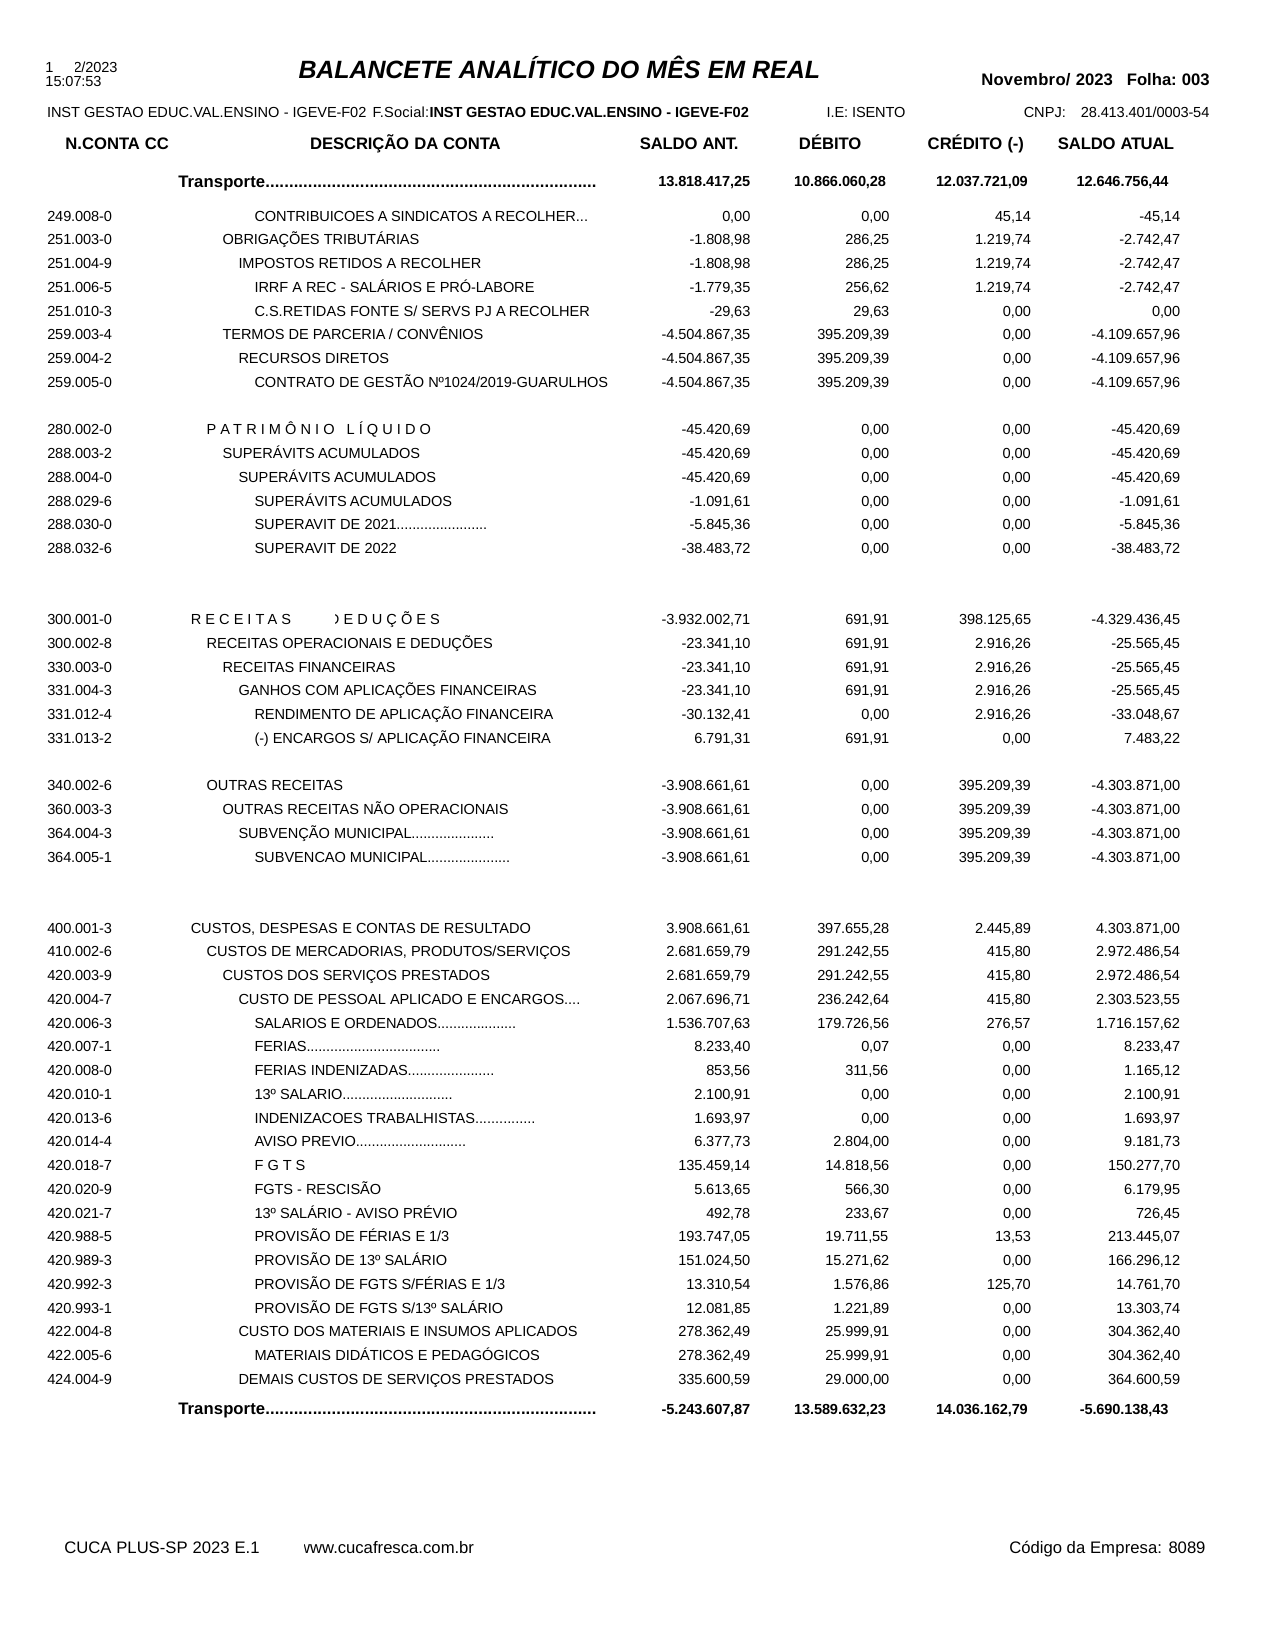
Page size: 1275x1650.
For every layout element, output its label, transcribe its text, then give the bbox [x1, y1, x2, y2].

text 0,00 [1002, 1039, 1053, 1055]
text 1.219,74 [975, 256, 1053, 272]
text OBRIGAÇÕES TRIBUTÁRIAS [222, 232, 616, 248]
text 331.013-2 [47, 730, 134, 747]
text -2.742,47 [1119, 256, 1202, 272]
text 0,00 [861, 778, 911, 794]
text RECURSOS DIRETOS [238, 351, 614, 367]
text 364.005-1 [47, 849, 134, 865]
text 691,91 [845, 683, 911, 699]
text 1.165,12 [1124, 1063, 1202, 1079]
text 10.866.060,28 [794, 174, 908, 190]
text BALANCETE ANALÍTICO DO MÊS EM REAL [298, 57, 844, 84]
text 0,00 [861, 707, 911, 723]
text CUCA PLUS-SP 2023 E.1 [64, 1539, 284, 1558]
text 8.233,47 [1124, 1039, 1202, 1055]
text 2.303.523,55 [1096, 991, 1202, 1007]
text INDENIZACOES TRABALHISTAS............... [254, 1110, 561, 1126]
text -33.048,67 [1111, 707, 1202, 723]
text 0,00 [1003, 1324, 1053, 1340]
text -5.690.138,43 [1079, 1401, 1191, 1417]
text CNPJ: 28.413.401/0003-54 [1023, 105, 1234, 121]
text 0,07 [861, 1039, 911, 1055]
text 0,00 [1002, 1086, 1052, 1102]
text OUTRAS RECEITAS [206, 778, 366, 794]
text 13,53 [995, 1229, 1053, 1245]
text 0,00 [1002, 1348, 1052, 1364]
text -29,63 [709, 303, 772, 319]
text Novembro/ 2023 Folha: 003 [981, 71, 1234, 89]
text 331.004-3 [47, 683, 134, 699]
text 13.589.632,23 [794, 1401, 908, 1417]
text -1.808,98 [689, 256, 772, 272]
text CRÉDITO (-) [927, 134, 1049, 153]
text 0,00 [861, 1110, 911, 1126]
text 331.012-4 [47, 707, 134, 723]
text FERIAS.................................. [254, 1039, 604, 1055]
text 251.006-5 [47, 279, 134, 296]
text 0,00 [1002, 469, 1053, 486]
text -38.483,72 [1111, 541, 1202, 557]
text 0,00 [861, 541, 911, 557]
text 691,91 [845, 635, 911, 652]
text 29,63 [853, 303, 911, 319]
text 395.209,39 [817, 351, 911, 367]
text SUPERÁVITS ACUMULADOS [238, 469, 513, 486]
text 2.100,91 [1124, 1086, 1202, 1102]
text -4.504.867,35 [661, 351, 773, 367]
text 286,25 [845, 232, 911, 248]
text 0,00 [1002, 541, 1053, 557]
text Transporte...................................................................... [178, 172, 622, 191]
text -23.341,10 [681, 659, 773, 675]
text 420.006-3 [47, 1015, 134, 1031]
text 5:07:53 [53, 76, 139, 89]
text 13.310,54 [686, 1276, 772, 1292]
text 13.818.417,25 [658, 173, 773, 190]
text -23.341,10 [681, 635, 773, 652]
text -25.565,45 [1111, 635, 1202, 652]
text 0,00 [1003, 1300, 1053, 1316]
text 1.219,74 [975, 279, 1053, 296]
text 213.445,07 [1108, 1229, 1202, 1245]
text 280.002-0 [47, 422, 134, 438]
text 420.018-7 [47, 1158, 134, 1174]
text -4.109.657,96 [1091, 374, 1202, 391]
text -5.845,36 [689, 517, 772, 533]
text 2.972.486,54 [1096, 944, 1202, 960]
text 14.761,70 [1116, 1276, 1202, 1292]
text -4.504.867,35 [661, 327, 773, 343]
text 4.303.871,00 [1096, 920, 1202, 936]
text MATERIAIS DIDÁTICOS E PEDAGÓGICOS [254, 1348, 603, 1364]
text AVISO PREVIO............................ [254, 1134, 561, 1150]
text 2.916,26 [975, 683, 1053, 699]
text 0,00 [1152, 303, 1202, 319]
text 0,00 [861, 493, 911, 509]
text PROVISÃO DE FGTS S/FÉRIAS E 1/3 [254, 1276, 603, 1292]
text 566,30 [845, 1181, 911, 1197]
text -30.132,41 [681, 707, 773, 723]
text 300.002-8 [47, 635, 134, 652]
text 151.024,50 [678, 1253, 772, 1269]
text 1.219,74 [975, 232, 1053, 248]
text 1 [45, 59, 75, 76]
text 3.908.661,61 [666, 920, 772, 936]
text -2.742,47 [1119, 232, 1202, 248]
text CUSTO DOS MATERIAIS E INSUMOS APLICADOS [238, 1324, 603, 1340]
text -4.109.657,96 [1091, 351, 1202, 367]
text -4.303.871,00 [1091, 802, 1202, 818]
text OUTRAS RECEITAS NÃO OPERACIONAIS [222, 802, 536, 818]
text 0,00 [1003, 1205, 1053, 1221]
text 420.007-1 [47, 1039, 134, 1055]
text 2.445,89 [975, 920, 1053, 936]
text 166.296,12 [1108, 1253, 1202, 1269]
text 2.100,91 [694, 1086, 772, 1102]
text -25.565,45 [1111, 683, 1202, 699]
text 360.003-3 [47, 802, 134, 818]
text 395.209,39 [958, 802, 1053, 818]
text 125,70 [987, 1276, 1053, 1292]
text 0,00 [861, 802, 911, 818]
text -3.908.661,61 [661, 849, 773, 865]
text 415,80 [987, 944, 1053, 960]
text -4.303.871,00 [1091, 825, 1202, 842]
text 9.181,73 [1124, 1134, 1202, 1150]
text -4.504.867,35 [661, 374, 773, 391]
text -3.908.661,61 [661, 802, 773, 818]
text SUBVENCAO MUNICIPAL..................... [254, 849, 536, 865]
text 415,80 [987, 968, 1053, 984]
text -45.420,69 [1111, 422, 1202, 438]
text 0,00 [861, 469, 911, 486]
text 8.233,40 [694, 1039, 772, 1055]
text 1 [45, 76, 53, 89]
text I.E: ISENTO [826, 105, 927, 121]
text 2.916,26 [975, 635, 1053, 652]
text -5.243.607,87 [661, 1401, 773, 1417]
text SUPERÁVITS ACUMULADOS [222, 446, 513, 462]
text 0,00 [1002, 517, 1053, 533]
text 420.013-6 [47, 1110, 134, 1126]
text 1.536.707,63 [666, 1015, 772, 1031]
text 5.613,65 [694, 1181, 772, 1197]
text PROVISÃO DE FGTS S/13º SALÁRIO [254, 1300, 603, 1316]
text 340.002-6 [47, 778, 134, 794]
text 335.600,59 [678, 1371, 772, 1387]
text 278.362,49 [678, 1324, 772, 1340]
text Código da Empresa: 8089 [1009, 1539, 1230, 1558]
text 0,00 [1002, 730, 1053, 747]
text 2.916,26 [975, 707, 1053, 723]
text 0,00 [1003, 1110, 1053, 1126]
text E [313, 612, 335, 628]
text -3.908.661,61 [661, 778, 773, 794]
text 13º SALARIO............................ [254, 1086, 520, 1102]
text 0,00 [861, 446, 911, 462]
text 691,91 [845, 659, 911, 675]
text GANHOS COM APLICAÇÕES FINANCEIRAS [238, 683, 579, 699]
text 395.209,39 [958, 778, 1053, 794]
text 1.693,97 [1124, 1110, 1202, 1126]
text 395.209,39 [817, 374, 911, 391]
text RECEITAS OPERACIONAIS E DEDUÇÕES [206, 635, 518, 652]
text SUPERÁVITS ACUMULADOS [254, 493, 513, 509]
text 0,00 [1003, 327, 1053, 343]
text -45.420,69 [1111, 469, 1202, 486]
text 420.003-9 [47, 968, 134, 984]
text 13.303,74 [1116, 1300, 1202, 1316]
text 691,91 [845, 612, 911, 628]
text 304.362,40 [1108, 1348, 1202, 1364]
text 0,00 [1002, 1134, 1052, 1150]
text -4.329.436,45 [1091, 612, 1202, 628]
text 2.804,00 [833, 1134, 911, 1150]
text (-) ENCARGOS S/ APLICAÇÃO FINANCEIRA [254, 730, 579, 747]
text SUPERAVIT DE 2022 [254, 541, 513, 557]
text TERMOS DE PARCERIA / CONVÊNIOS [222, 327, 614, 343]
text 397.655,28 [817, 920, 911, 936]
text IMPOSTOS RETIDOS A RECOLHER [238, 256, 506, 272]
text C.S.RETIDAS FONTE S/ SERVS PJ A RECOLHER [254, 303, 614, 319]
text 304.362,40 [1108, 1324, 1202, 1340]
text 420.988-5 [47, 1229, 134, 1245]
text 12.037.721,09 [936, 174, 1050, 190]
text 14.818,56 [825, 1158, 911, 1174]
text 330.003-0 [47, 659, 134, 675]
text SALARIOS E ORDENADOS.................... [254, 1015, 604, 1031]
text 0,00 [1003, 303, 1053, 319]
text 420.020-9 [47, 1181, 134, 1197]
text 12.646.756,44 [1076, 173, 1198, 190]
text 6.377,73 [694, 1134, 772, 1150]
text 193.747,05 [678, 1229, 772, 1245]
text 853,56 [706, 1063, 772, 1079]
text 1.693,97 [694, 1110, 772, 1126]
text -5.845,36 [1119, 517, 1202, 533]
text 0,00 [861, 422, 911, 438]
text 0,00 [861, 1086, 911, 1102]
text 726,45 [1136, 1205, 1202, 1221]
text -1.091,61 [689, 493, 772, 509]
text 364.004-3 [47, 825, 134, 842]
text 415,80 [987, 991, 1053, 1007]
text 286,25 [845, 256, 911, 272]
text 0,00 [1003, 1181, 1053, 1197]
text -3.932.002,71 [661, 612, 773, 628]
text 492,78 [706, 1205, 772, 1221]
text 278.362,49 [678, 1348, 772, 1364]
text CUSTO DE PESSOAL APLICADO E ENCARGOS.... [238, 991, 604, 1007]
text 45,14 [995, 208, 1053, 224]
text 291.242,55 [817, 944, 911, 960]
text 256,62 [845, 279, 911, 296]
text -1.091,61 [1119, 493, 1202, 509]
text 300.001-0 [47, 612, 134, 628]
text CUSTOS, DESPESAS E CONTAS DE RESULTADO [191, 920, 604, 936]
text 2.916,26 [975, 659, 1053, 675]
text 179.726,56 [817, 1015, 911, 1031]
text SALDO ANT. [639, 134, 773, 153]
text 0,00 [1002, 446, 1053, 462]
text 1.716.157,62 [1096, 1015, 1202, 1031]
text 19.711,55 [825, 1229, 911, 1245]
text 288.003-2 [47, 446, 134, 462]
text 236.242,64 [817, 991, 911, 1007]
text 422.005-6 [47, 1348, 134, 1364]
text www.cucafresca.com.br [304, 1539, 500, 1558]
text 288.029-6 [47, 493, 134, 509]
text 420.014-4 [47, 1134, 134, 1150]
text DÉBITO [799, 134, 887, 153]
text 288.032-6 [47, 541, 134, 557]
text 420.992-3 [47, 1276, 134, 1292]
text 398.125,65 [959, 612, 1053, 628]
text 0,00 [722, 208, 772, 224]
text 249.008-0 [47, 208, 134, 224]
text -4.303.871,00 [1091, 778, 1202, 794]
text 25.999,91 [825, 1348, 911, 1364]
text 364.600,59 [1108, 1371, 1202, 1387]
text 420.004-7 [47, 991, 134, 1007]
text 7.483,22 [1124, 730, 1202, 747]
text 424.004-9 [47, 1371, 134, 1387]
text -45.420,69 [681, 422, 772, 438]
text 0,00 [1003, 1371, 1053, 1387]
text 150.277,70 [1108, 1158, 1202, 1174]
text 420.993-1 [47, 1300, 134, 1316]
text 2.681.659,79 [666, 944, 772, 960]
text -45,14 [1139, 208, 1202, 224]
text -2.742,47 [1119, 279, 1202, 296]
text CONTRATO DE GESTÃO Nº1024/2019-GUARULHOS [254, 374, 634, 391]
text PROVISÃO DE FÉRIAS E 1/3 [254, 1229, 473, 1245]
text SALDO ATUAL [1058, 134, 1198, 153]
text 0,00 [861, 517, 911, 533]
text DEMAIS CUSTOS DE SERVIÇOS PRESTADOS [238, 1371, 603, 1387]
text -45.420,69 [681, 469, 772, 486]
text 6.179,95 [1124, 1181, 1202, 1197]
text -45.420,69 [681, 446, 772, 462]
text INST GESTAO EDUC.VAL.ENSINO - IGEVE-F02 F.Social:INST GESTAO EDUC.VAL.ENSINO - IGEVE-F02 [47, 105, 778, 121]
text 25.999,91 [825, 1324, 911, 1340]
text -1.779,35 [689, 279, 772, 296]
text -25.565,45 [1111, 659, 1202, 675]
text 13º SALÁRIO - AVISO PRÉVIO [254, 1205, 483, 1221]
text FERIAS INDENIZADAS...................... [254, 1063, 520, 1079]
text 288.004-0 [47, 469, 134, 486]
text Transporte...................................................................... [178, 1400, 622, 1418]
text 395.209,39 [817, 327, 911, 343]
text 291.242,55 [817, 968, 911, 984]
text -4.109.657,96 [1091, 327, 1202, 343]
text -4.303.871,00 [1091, 849, 1202, 865]
text 15.271,62 [825, 1253, 911, 1269]
text 422.004-8 [47, 1324, 134, 1340]
text P A T R I M Ô N I O L Í Q U I D O [206, 422, 513, 438]
text 6.791,31 [694, 730, 773, 747]
text 0,00 [1002, 1063, 1052, 1079]
text SUPERAVIT DE 2021....................... [254, 517, 513, 533]
text CUSTOS DE MERCADORIAS, PRODUTOS/SERVIÇOS [206, 944, 604, 960]
text 251.003-0 [47, 232, 134, 248]
text 1/12/2023 [75, 59, 139, 76]
text 311,56 [845, 1063, 911, 1079]
text 691,91 [845, 730, 911, 747]
text 395.209,39 [958, 825, 1053, 842]
text 0,00 [861, 825, 911, 842]
text -45.420,69 [1111, 446, 1202, 462]
text 420.008-0 [47, 1063, 134, 1079]
text 259.003-4 [47, 327, 134, 343]
text 2.972.486,54 [1096, 968, 1202, 984]
text 251.010-3 [47, 303, 134, 319]
text 259.005-0 [47, 374, 134, 391]
text SUBVENÇÃO MUNICIPAL..................... [238, 825, 536, 842]
text 2.681.659,79 [666, 968, 772, 984]
text 1.221,89 [833, 1300, 911, 1316]
text 0,00 [861, 208, 911, 224]
text 0,00 [1002, 493, 1053, 509]
text 0,00 [1003, 374, 1053, 391]
text F G T S [254, 1158, 327, 1174]
text 0,00 [1002, 422, 1053, 438]
text 420.021-7 [47, 1205, 134, 1221]
text 233,67 [845, 1205, 911, 1221]
text D E D U Ç Õ E S [335, 612, 461, 628]
text -1.808,98 [689, 232, 772, 248]
text 276,57 [986, 1015, 1053, 1031]
text 1.576,86 [833, 1276, 911, 1292]
text 12.081,85 [686, 1300, 772, 1316]
text 135.459,14 [678, 1158, 772, 1174]
text 14.036.162,79 [936, 1401, 1050, 1417]
text 0,00 [1003, 1158, 1053, 1174]
text 400.001-3 [47, 920, 134, 936]
text 420.989-3 [47, 1253, 134, 1269]
text RENDIMENTO DE APLICAÇÃO FINANCEIRA [254, 707, 579, 723]
text N.CONTA CC [65, 134, 194, 153]
text -23.341,10 [681, 683, 773, 699]
text R E C E I T A S [191, 612, 313, 628]
text 0,00 [1003, 351, 1053, 367]
text 2.067.696,71 [666, 991, 772, 1007]
text 395.209,39 [958, 849, 1053, 865]
text CONTRIBUICOES A SINDICATOS A RECOLHER... [254, 208, 616, 224]
text PROVISÃO DE 13º SALÁRIO [254, 1253, 471, 1269]
text 410.002-6 [47, 944, 134, 960]
text -38.483,72 [681, 541, 772, 557]
text CUSTOS DOS SERVIÇOS PRESTADOS [222, 968, 604, 984]
text 0,00 [861, 849, 911, 865]
text DESCRIÇÃO DA CONTA [310, 134, 526, 153]
text 288.030-0 [47, 517, 134, 533]
text 0,00 [1003, 1253, 1053, 1269]
text FGTS - RESCISÃO [254, 1181, 403, 1197]
text RECEITAS FINANCEIRAS [222, 659, 518, 675]
text 259.004-2 [47, 351, 134, 367]
text - [284, 1539, 304, 1558]
text IRRF A REC - SALÁRIOS E PRÓ-LABORE [254, 279, 614, 296]
text 420.010-1 [47, 1086, 134, 1102]
text -3.908.661,61 [661, 825, 773, 842]
text 29.000,00 [825, 1371, 911, 1387]
text 251.004-9 [47, 256, 134, 272]
